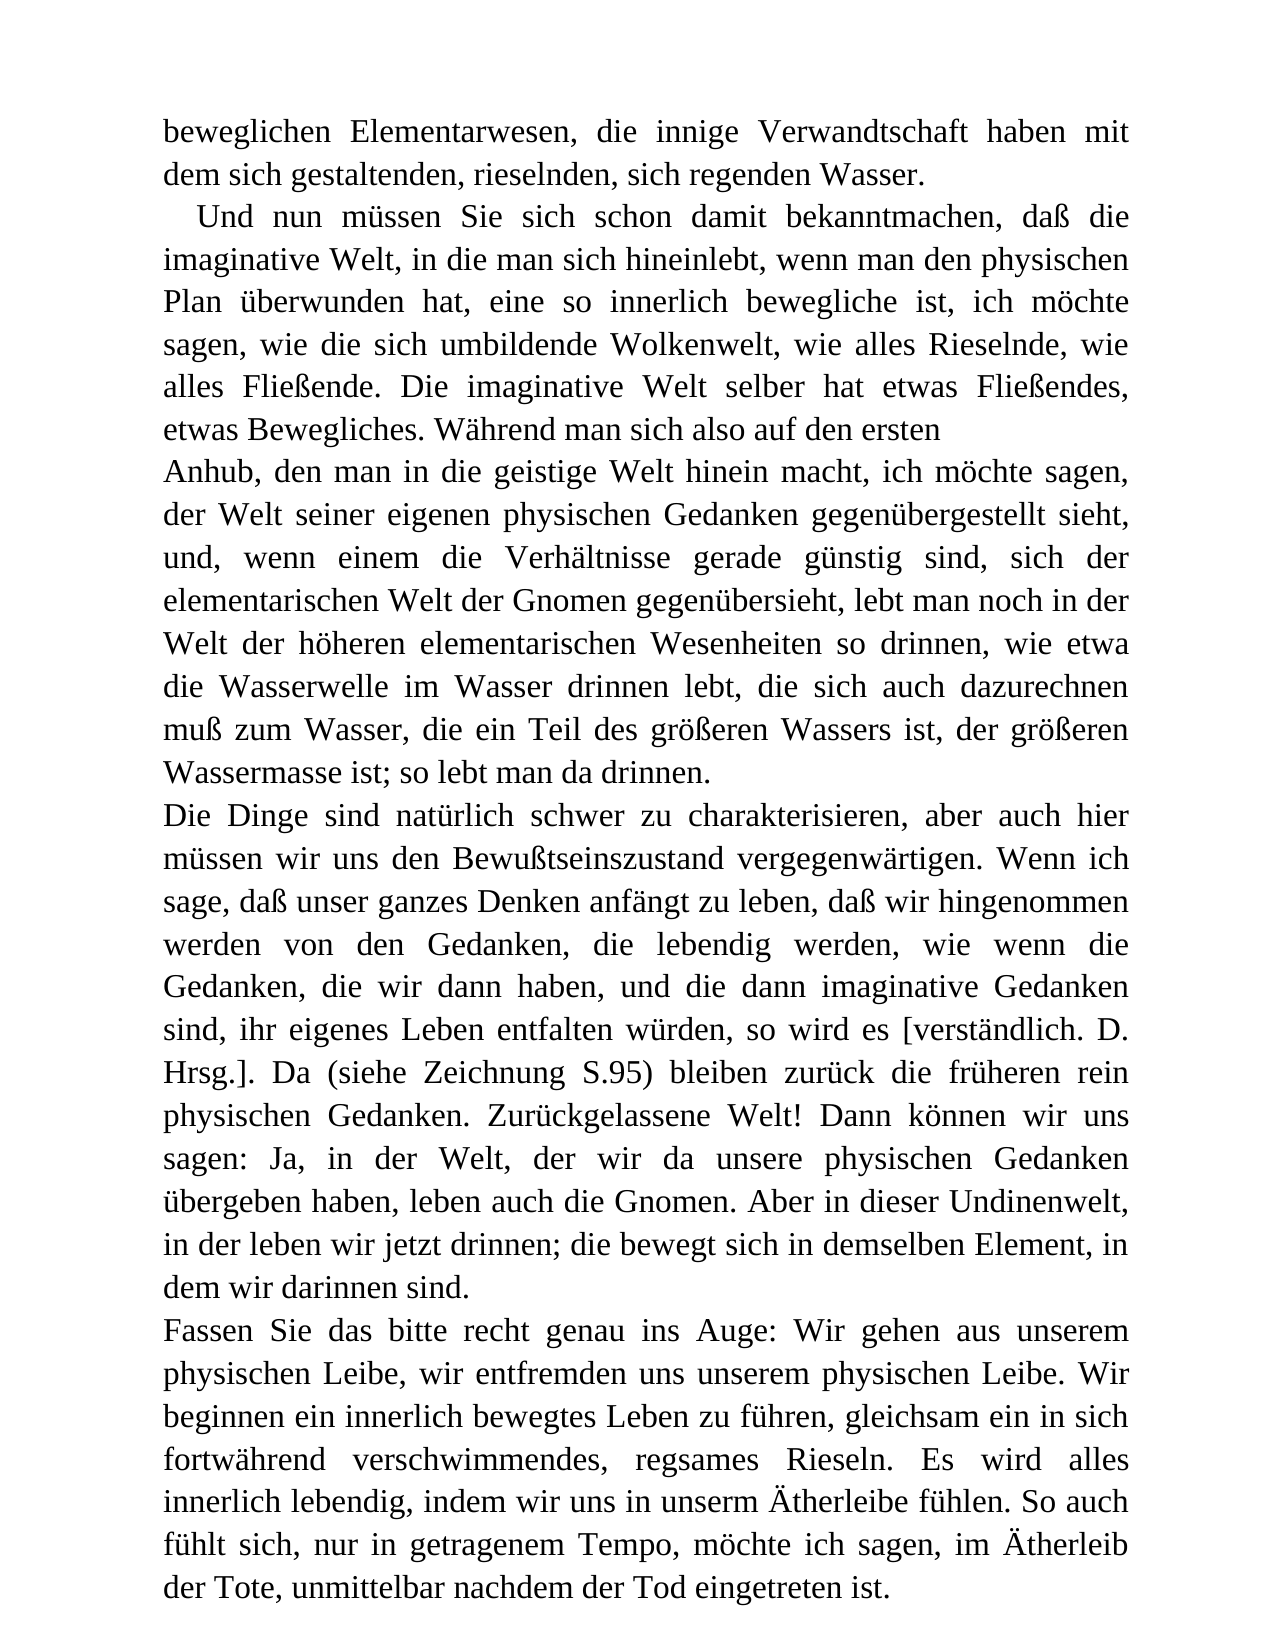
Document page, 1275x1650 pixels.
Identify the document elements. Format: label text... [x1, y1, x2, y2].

text beweglichen Elementarwesen, die innige Verwandtschaft haben mit dem sich gestaltenden, rieselnden, sich regenden Wasser. [163, 112, 1130, 193]
text Die Dinge sind natürlich schwer zu charakterisieren, aber auch hier müssen wir uns den Bewußtseinszustand vergegenwärtigen. Wenn ich sage, daß unser ganzes Denken anfängt zu leben, daß wir hingenommen werden von den Gedanken, die lebendig werden, wie wenn die Gedanken, die wir dann haben, und die dann imaginative Gedanken sind, ihr eigenes Leben entfalten würden, so wird es [verständlich. D. Hrsg.]. Da (siehe Zeichnung S.95) bleiben zurück die früheren rein physischen Gedanken. Zurückgelassene Welt! Dann können wir uns sagen: Ja, in der Welt, der wir da unsere physischen Gedanken übergeben haben, leben auch die Gnomen. Aber in dieser Undinenwelt, in der leben wir jetzt drinnen; die bewegt sich in demselben Element, in dem wir darinnen sind. [163, 795, 1130, 1306]
text Anhub, den man in die geistige Welt hinein macht, ich möchte sagen, der Welt seiner eigenen physischen Gedanken gegenübergestellt sieht, und, wenn einem die Verhältnisse gerade günstig sind, sich der elementarischen Welt der Gnomen gegenübersieht, lebt man noch in der Welt der höheren elementarischen Wesenheiten so drinnen, wie etwa die Wasserwelle im Wasser drinnen lebt, die sich auch dazurechnen muß zum Wasser, die ein Teil des größeren Wassers ist, der größeren Wassermasse ist; so lebt man da drinnen. [163, 452, 1130, 791]
text Und nun müssen Sie sich schon damit bekanntmachen, daß die imaginative Welt, in die man sich hineinlebt, wenn man den physischen Plan überwunden hat, eine so innerlich bewegliche ist, ich möchte sagen, wie die sich umbildende Wolkenwelt, wie alles Rieselnde, wie alles Fließende. Die imaginative Welt selber hat etwas Fließendes, etwas Bewegliches. Während man sich also auf den ersten [163, 197, 1130, 448]
text Fassen Sie das bitte recht genau ins Auge: Wir gehen aus unserem physischen Leibe, wir entfremden uns unserem physischen Leibe. Wir beginnen ein innerlich bewegtes Leben zu führen, gleichsam ein in sich fortwährend verschwimmendes, regsames Rieseln. Es wird alles innerlich lebendig, indem wir uns in unserm Ätherleibe fühlen. So auch fühlt sich, nur in getragenem Tempo, möchte ich sagen, im Ätherleib der Tote, unmittelbar nachdem der Tod eingetreten ist. [163, 1310, 1130, 1606]
